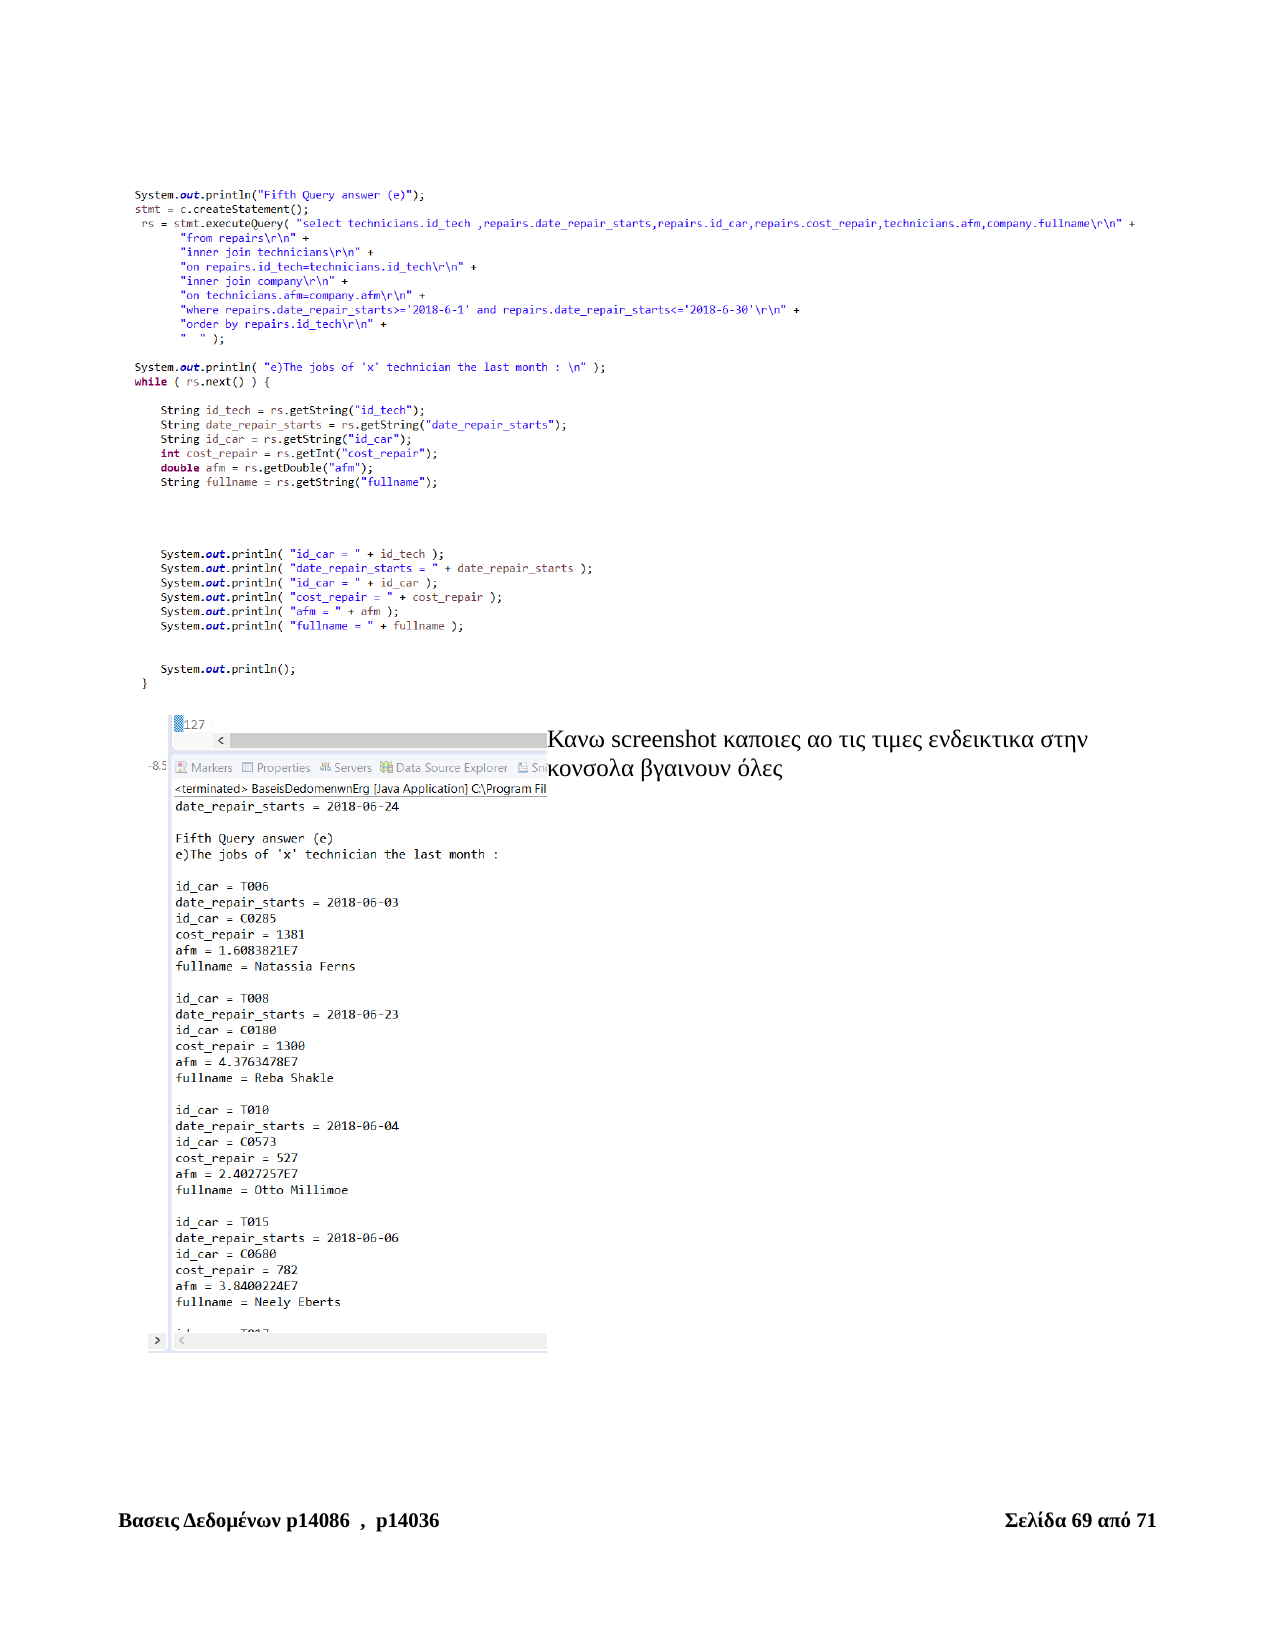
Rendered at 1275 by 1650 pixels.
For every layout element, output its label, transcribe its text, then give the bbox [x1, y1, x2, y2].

text [118, 724, 148, 782]
text Κανω screenshot καποιες αο τις τιμες ενδεικτικα στην κονσολα βγαινουν όλες [547, 724, 1157, 782]
picture [118, 176, 1157, 696]
picture [148, 715, 547, 1353]
